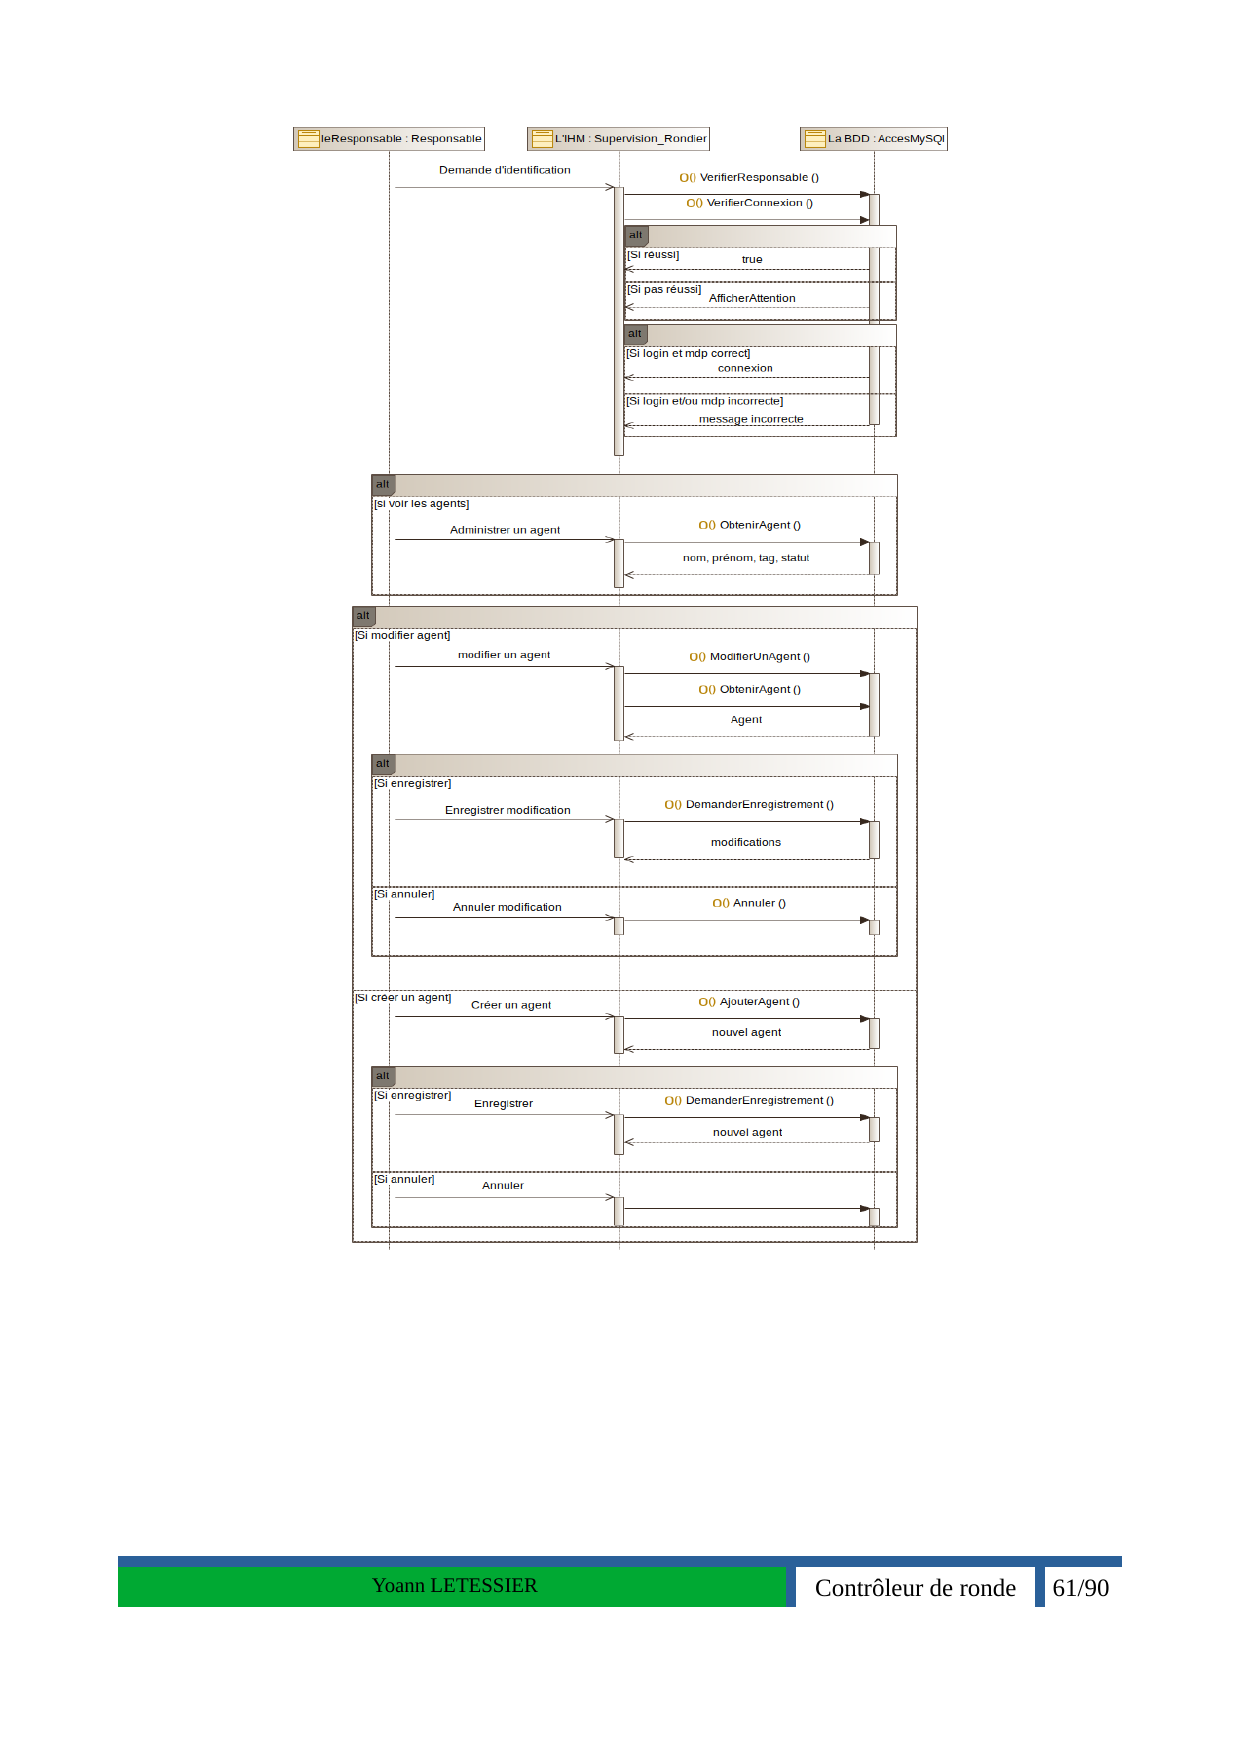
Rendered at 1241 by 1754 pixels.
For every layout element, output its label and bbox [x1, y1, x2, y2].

picture [283, 118, 957, 1250]
